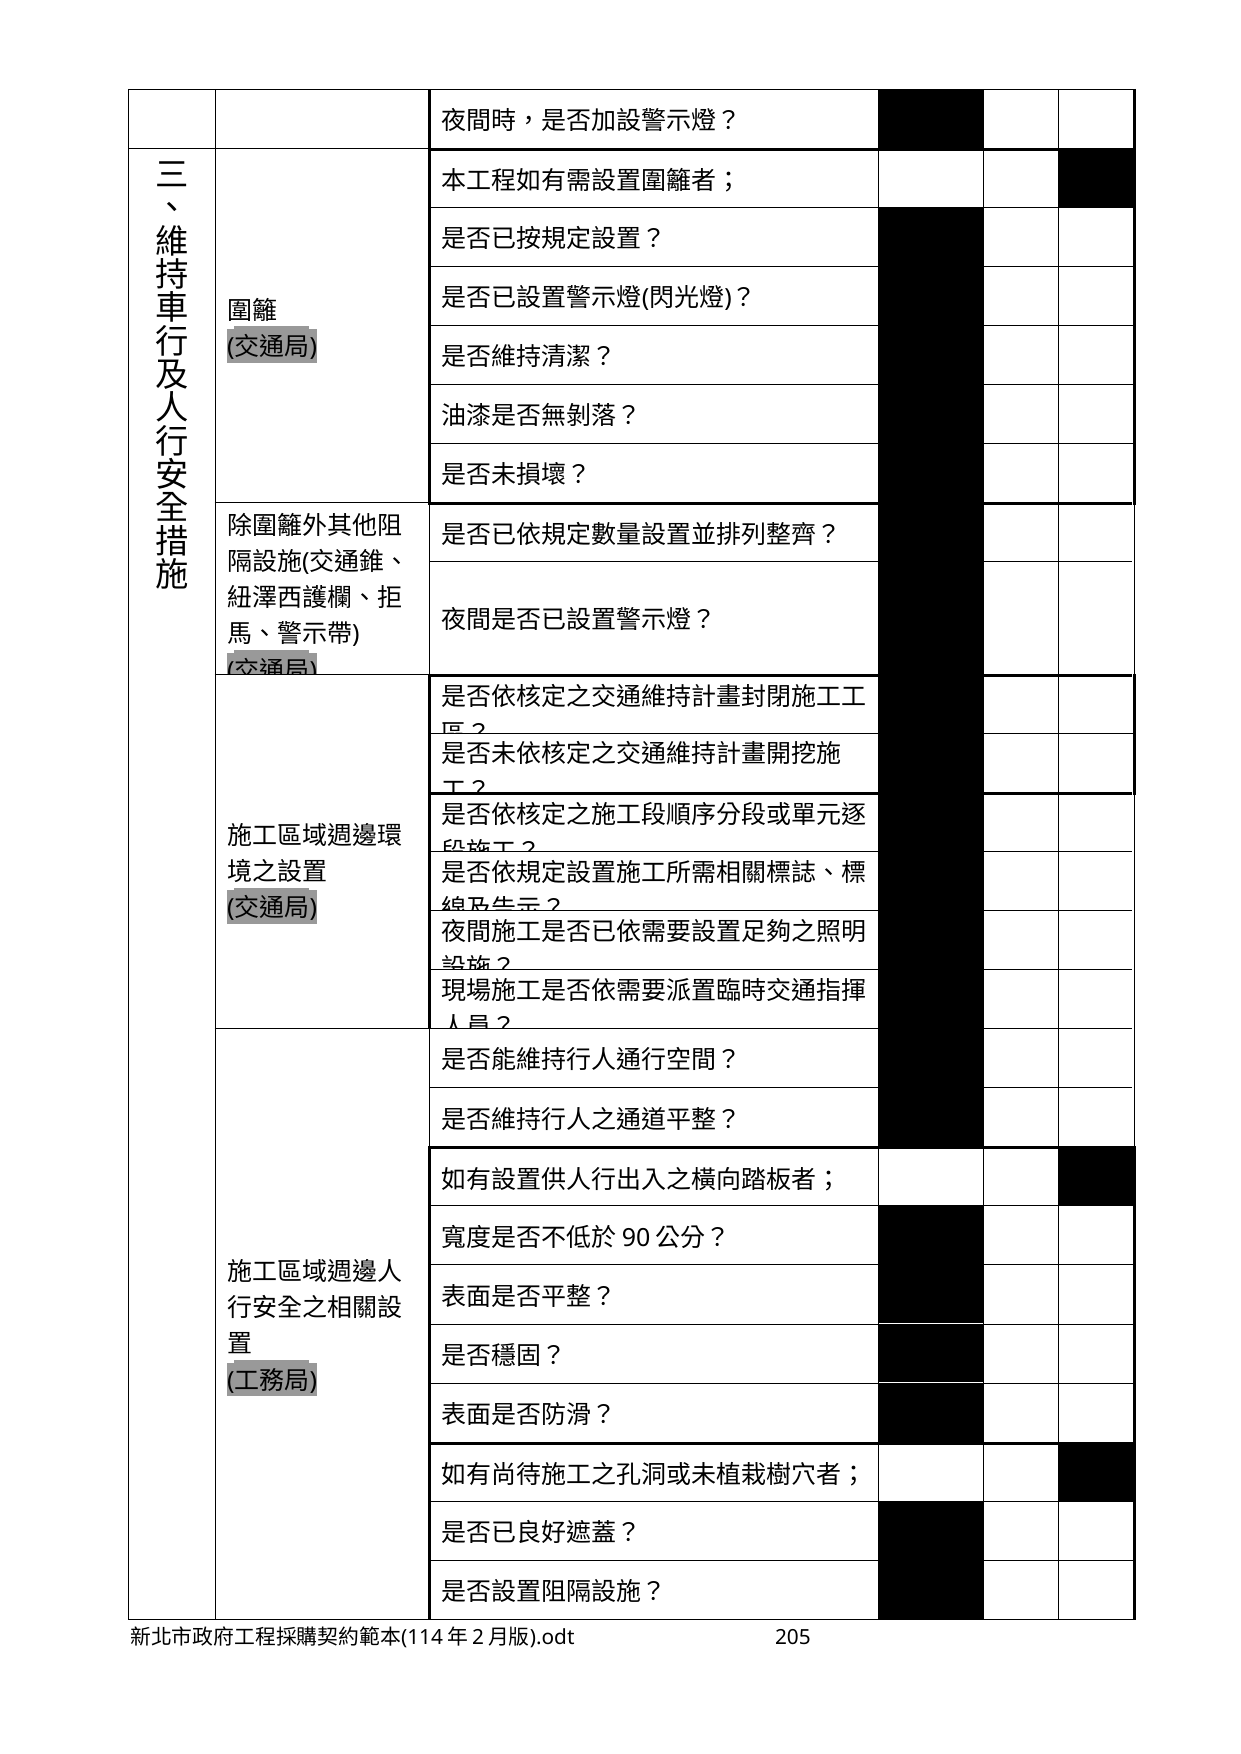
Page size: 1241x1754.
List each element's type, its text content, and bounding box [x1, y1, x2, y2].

table_cell [984, 267, 1058, 325]
table_cell 是否能維持行人通行空間？ [430, 1029, 878, 1087]
table_cell 表面是否防滑？ [431, 1384, 878, 1442]
table_cell 寬度是否不低於90公分？ [431, 1206, 878, 1264]
table_cell [1059, 1028, 1134, 1087]
table_cell 是否穩固？ [431, 1325, 878, 1382]
table_cell 是否已設置警示燈(閃光燈)？ [431, 267, 878, 325]
table_cell [1059, 1325, 1133, 1382]
table_cell [1059, 1146, 1133, 1205]
table_cell [1059, 1206, 1133, 1264]
table_cell [984, 1149, 1058, 1205]
table_cell 是否已良好遮蓋？ [431, 1502, 878, 1560]
table_cell [984, 911, 1058, 969]
table_cell [879, 1325, 983, 1382]
table_cell [1059, 1445, 1133, 1501]
table_cell [879, 1265, 983, 1323]
table_cell [1059, 267, 1133, 325]
table_cell [984, 505, 1058, 561]
table_cell [879, 1384, 983, 1442]
table_cell 夜間施工是否已依需要設置足夠之照明設施？ [431, 911, 878, 969]
table_cell [879, 326, 983, 384]
table_cell [879, 1088, 983, 1146]
table_cell 表面是否平整？ [431, 1265, 878, 1323]
table_cell 是否未依核定之交通維持計畫開挖施工？ [431, 734, 878, 792]
table_cell 施工區域週邊環境之設置 (交通局) [216, 675, 428, 1028]
table_cell [879, 1029, 983, 1087]
table_cell 現場施工是否依需要派置臨時交通指揮人員？ [431, 970, 878, 1028]
table_cell 是否未損壞？ [431, 444, 878, 502]
table_cell [984, 852, 1058, 910]
table_cell [984, 1384, 1058, 1442]
table_cell [984, 326, 1058, 384]
table_cell [216, 90, 428, 148]
table_cell [984, 677, 1058, 733]
table_cell [879, 1502, 983, 1560]
table_cell 是否維持行人之通道平整？ [430, 1088, 878, 1146]
table_cell [984, 562, 1058, 674]
table_cell [879, 1149, 983, 1205]
table_cell [984, 1502, 1058, 1560]
table_cell [984, 1206, 1058, 1264]
table_cell [1059, 502, 1134, 561]
table_cell [984, 1088, 1058, 1146]
table_cell 如有設置供人行出入之橫向踏板者； [431, 1149, 878, 1205]
table_cell [1059, 1087, 1134, 1146]
table_cell [1059, 385, 1133, 443]
table_cell [1059, 151, 1133, 207]
table_cell 是否設置阻隔設施？ [431, 1561, 878, 1619]
table_cell 施工區域週邊人行安全之相關設置 (工務局) [216, 1029, 429, 1619]
table_cell [879, 267, 983, 325]
table_cell 如有尚待施工之孔洞或未植栽樹穴者； [431, 1445, 878, 1501]
table_cell 是否維持清潔？ [431, 326, 878, 384]
table_cell [1059, 90, 1133, 148]
table_cell 是否已按規定設置？ [431, 208, 878, 266]
table_cell [1059, 674, 1133, 733]
table_cell [879, 208, 983, 266]
table_cell [984, 970, 1058, 1028]
table_cell 是否依核定之交通維持計畫封閉施工工區？ [431, 677, 878, 733]
table_cell 是否已依規定數量設置並排列整齊？ [430, 505, 878, 561]
table_cell 本工程如有需設置圍籬者； [431, 151, 878, 207]
table_cell 三、維持車行及人行安全措施 [129, 149, 215, 1619]
table_cell [879, 444, 983, 502]
table_cell [1059, 792, 1134, 851]
table_cell [984, 1561, 1058, 1619]
table_cell [879, 385, 983, 443]
table_cell [1059, 1561, 1133, 1619]
table_cell [1059, 208, 1133, 266]
table_cell 是否依規定設置施工所需相關標誌、標線及告示？ [431, 852, 878, 910]
table_cell [879, 970, 983, 1028]
table_cell [984, 1445, 1058, 1501]
table_cell [879, 1561, 983, 1619]
table_cell [1059, 1265, 1133, 1323]
table_cell [1059, 1384, 1133, 1442]
table_cell [1059, 969, 1134, 1028]
table_cell 圍籬 (交通局) [216, 149, 428, 502]
table_cell 是否依核定之施工段順序分段或單元逐段施工？ [431, 795, 878, 851]
table_cell [984, 208, 1058, 266]
table_cell [1059, 561, 1134, 674]
table_cell [984, 444, 1058, 502]
table_cell [1059, 851, 1134, 910]
table_cell [879, 795, 983, 851]
table_cell [1059, 326, 1133, 384]
table_cell [879, 911, 983, 969]
table_cell [984, 795, 1058, 851]
table_cell [984, 151, 1058, 207]
table_cell [984, 1325, 1058, 1382]
table_cell [879, 1206, 983, 1264]
table_cell [1059, 1502, 1133, 1560]
table_cell [879, 90, 983, 148]
table_cell [129, 90, 215, 148]
table_cell [879, 505, 983, 561]
table_cell [879, 562, 983, 674]
table_cell [879, 1445, 983, 1501]
table_cell 油漆是否無剝落？ [431, 385, 878, 443]
table_cell [879, 677, 983, 733]
table_cell [984, 734, 1058, 792]
table_cell [879, 852, 983, 910]
table_cell [984, 1029, 1058, 1087]
table_cell [879, 734, 983, 792]
table_cell 除圍籬外其他阻隔設施(交通錐、紐澤西護欄、拒馬、警示帶) (交通局) [216, 503, 429, 674]
table_cell 夜間是否已設置警示燈？ [430, 562, 878, 674]
table_cell [1059, 444, 1133, 502]
table_cell [984, 1265, 1058, 1323]
table_cell 夜間時，是否加設警示燈？ [431, 90, 878, 148]
table_cell [1059, 734, 1133, 792]
table_cell [1059, 910, 1134, 969]
table_cell [879, 151, 983, 207]
table_cell [984, 90, 1058, 148]
table_cell [984, 385, 1058, 443]
